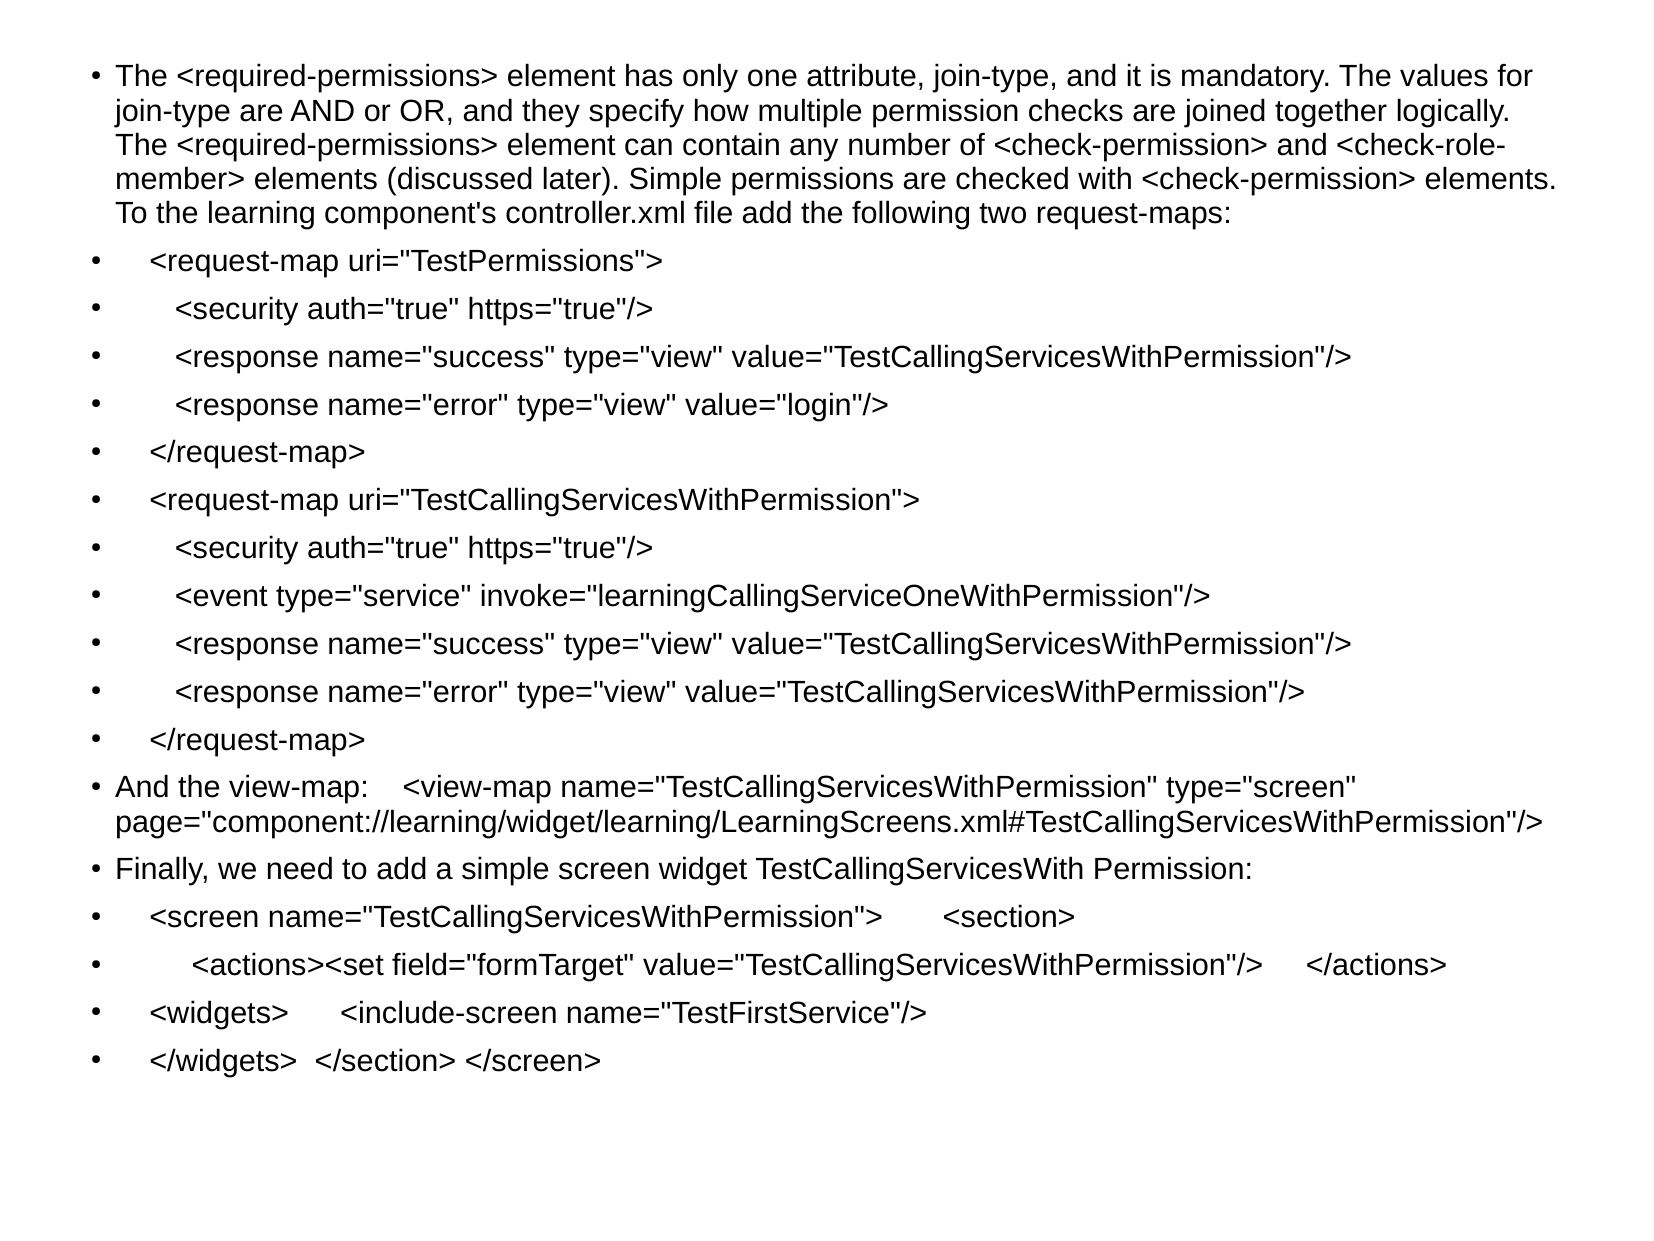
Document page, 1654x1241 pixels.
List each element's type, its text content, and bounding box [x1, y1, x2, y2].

list The <required-permissions> element has only one attribute, join-type, and it is mandatory. The values for join-type are AND or OR, and they specify how multiple permission checks are joined together logically. The <required-permissions> element can contain any number of <check-permission> and <check-role-member> elements (discussed later). Simple permissions are checked with <check-permission> elements. To the learning component's controller.xml file add the following two request-maps: <request-map uri="TestPermissions"> <security auth="true" https="true"/> <response name="success" type="view" value="TestCallingServicesWithPermission"/> <response name="error" type="view" value="login"/> </request-map> <request-map uri="TestCallingServicesWithPermission"> <security auth="true" https="true"/> <event type="service" invoke="learningCallingServiceOneWithPermission"/> <response name="success" type="view" value="TestCallingServicesWithPermission"/> <response name="error" type="view" value="TestCallingServicesWithPermission"/> </request-map> And the view-map: <view-map name="TestCallingServicesWithPermission" type="screen" page="component://learning/widget/learning/LearningScreens.xml#TestCallingServicesWithPermission"/> Finally, we need to add a simple screen widget TestCallingServicesWith Permission: <screen name="TestCallingServicesWithPermission"> <section> <actions><set field="formTarget" value="TestCallingServicesWithPermission"/> </actions> <widgets> <include-screen name="TestFirstService"/> </widgets> </section> </screen> [82, 59, 1571, 1109]
